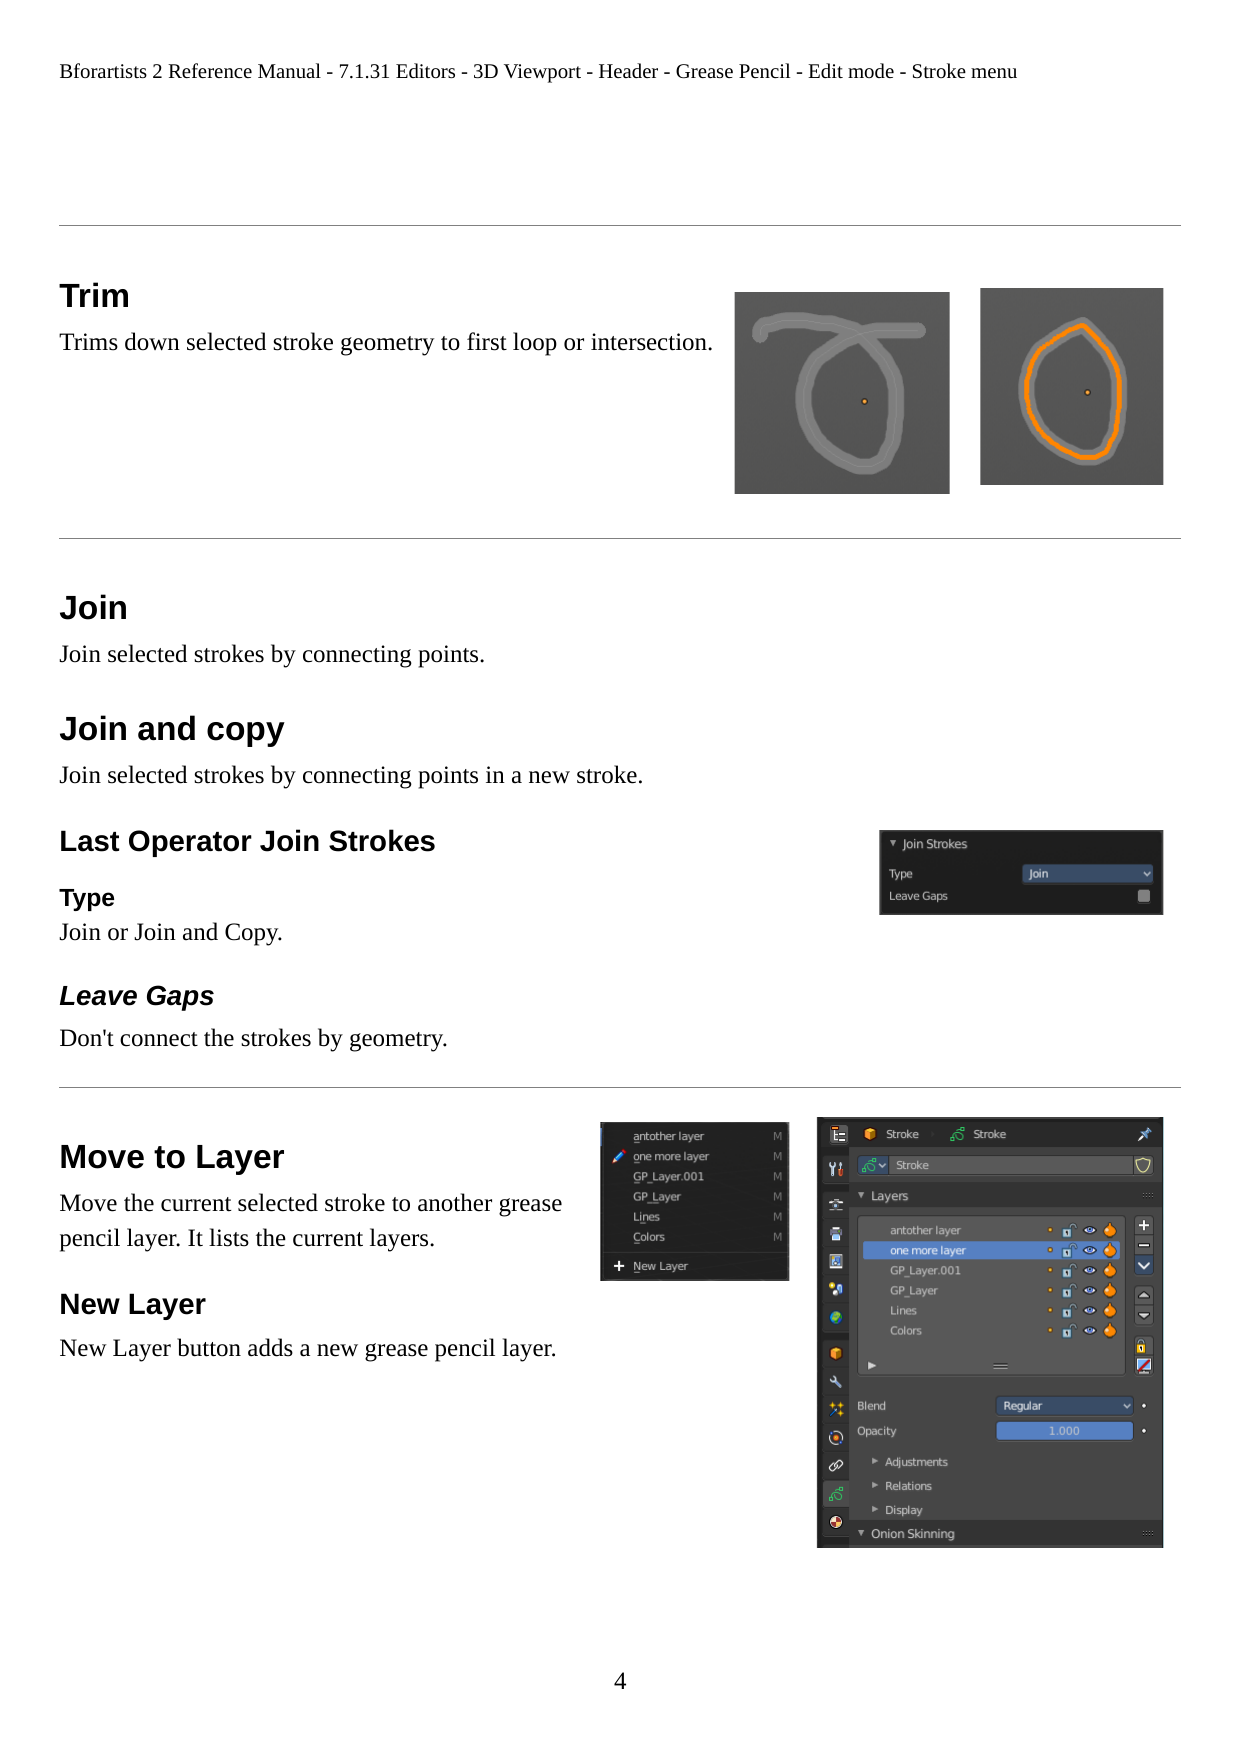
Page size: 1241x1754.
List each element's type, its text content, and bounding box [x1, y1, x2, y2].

subtitle New Layer [59, 1287, 816, 1320]
text Don't connect the strokes by geometry. [59, 1023, 1181, 1052]
text Join selected strokes by connecting points. [59, 639, 1181, 668]
subtitle Move to Layer [59, 1137, 600, 1176]
picture [879, 830, 1164, 915]
text Join selected strokes by connecting points in a new stroke. [59, 760, 1181, 789]
subtitle Leave Gaps [59, 979, 1181, 1011]
picture [980, 288, 1164, 485]
subtitle Last Operator Join Strokes [59, 824, 1181, 858]
subtitle Type [59, 883, 879, 911]
picture [734, 292, 950, 494]
text Join or Join and Copy. [59, 917, 1181, 946]
picture [600, 1122, 790, 1281]
subtitle [1164, 1287, 1181, 1320]
subtitle [790, 1137, 816, 1176]
text New Layer button adds a new grease pencil layer. [59, 1333, 816, 1362]
subtitle Trim [59, 276, 1181, 314]
subtitle [1164, 883, 1181, 911]
subtitle [1164, 1137, 1181, 1176]
subtitle Join [59, 588, 1181, 627]
text Trims down selected stroke geometry to first loop or intersection. [59, 327, 734, 356]
text Move the current selected stroke to another grease pencil layer. It lists the current layers. [59, 1188, 600, 1252]
subtitle Join and copy [59, 709, 1181, 748]
picture [816, 1117, 1164, 1548]
